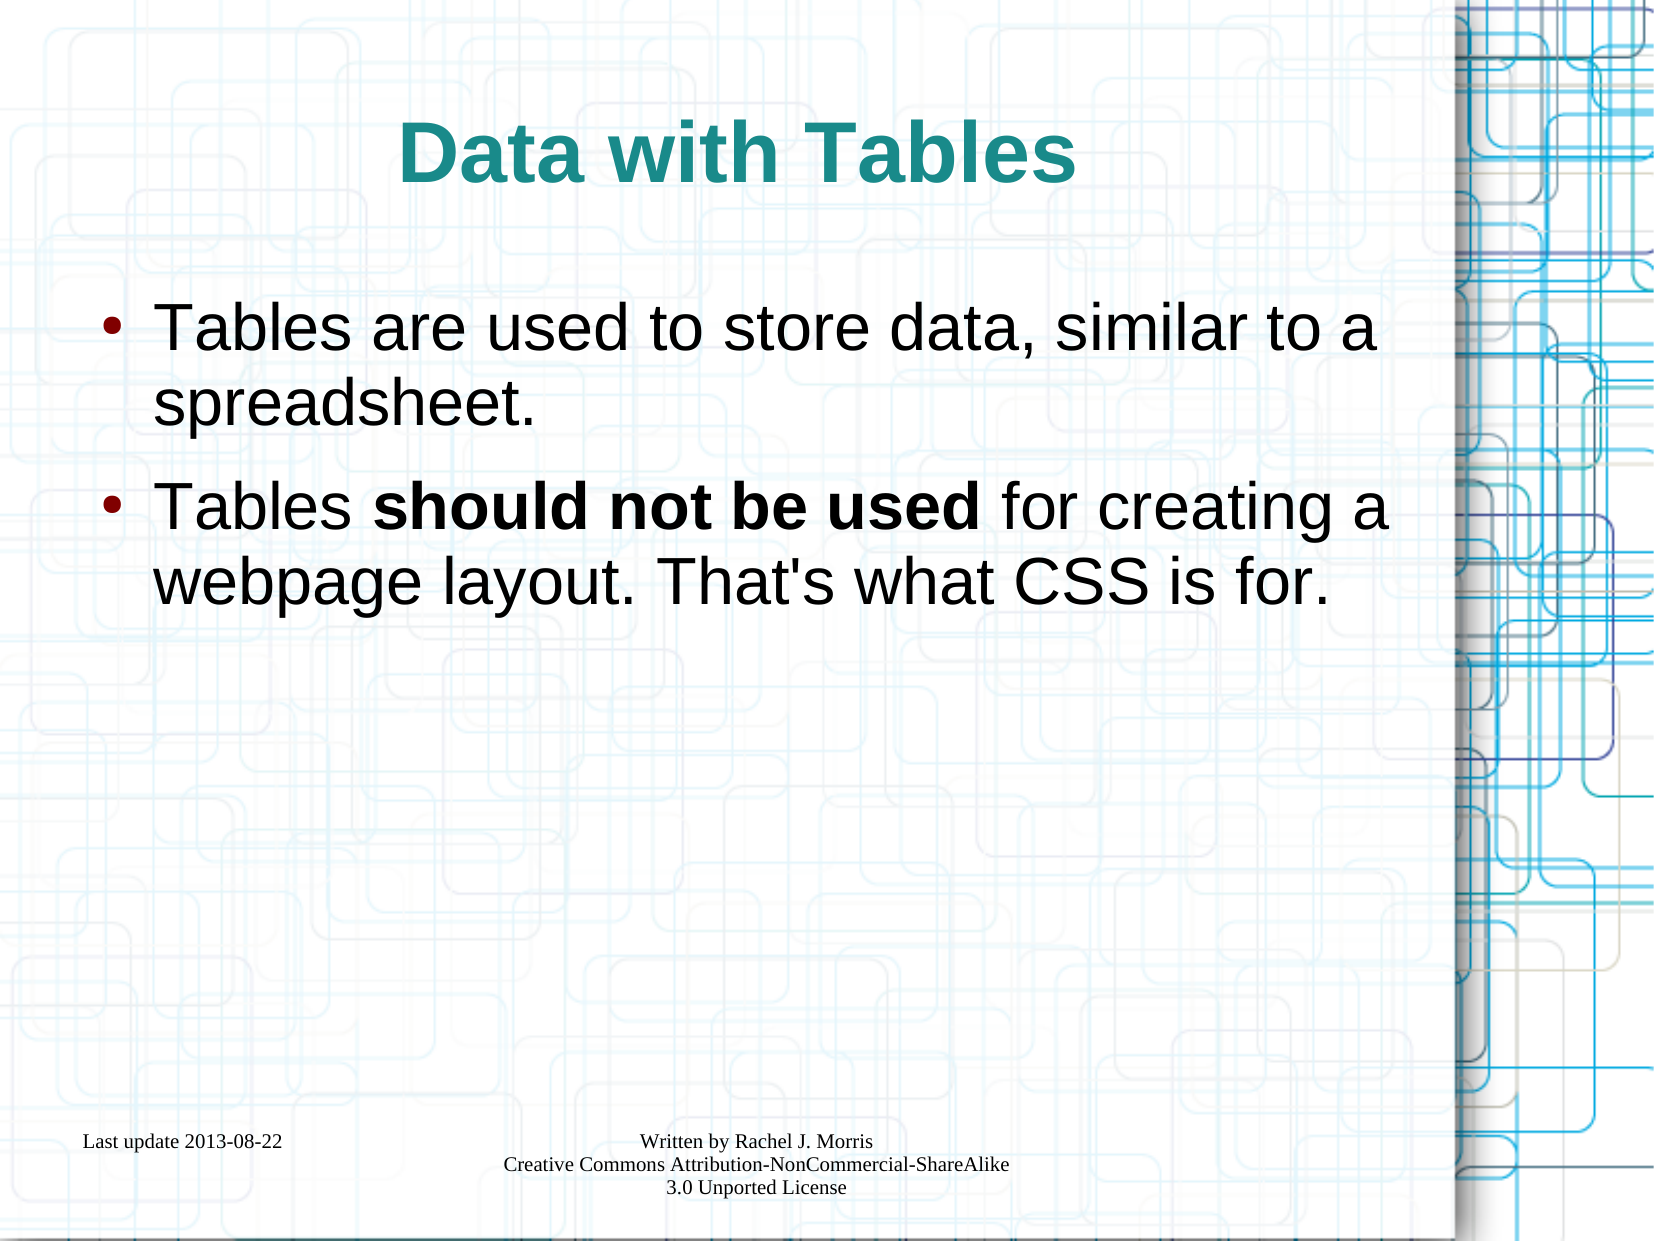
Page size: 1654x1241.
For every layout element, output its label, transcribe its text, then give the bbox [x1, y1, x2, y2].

picture [0, 0, 1654, 1241]
list Tables are used to store data, similar to a spreadsheet. Tables should not be used for creating a webpage layout. That's what CSS is for. [82, 290, 1418, 1010]
title Data with Tables [59, 49, 1418, 257]
